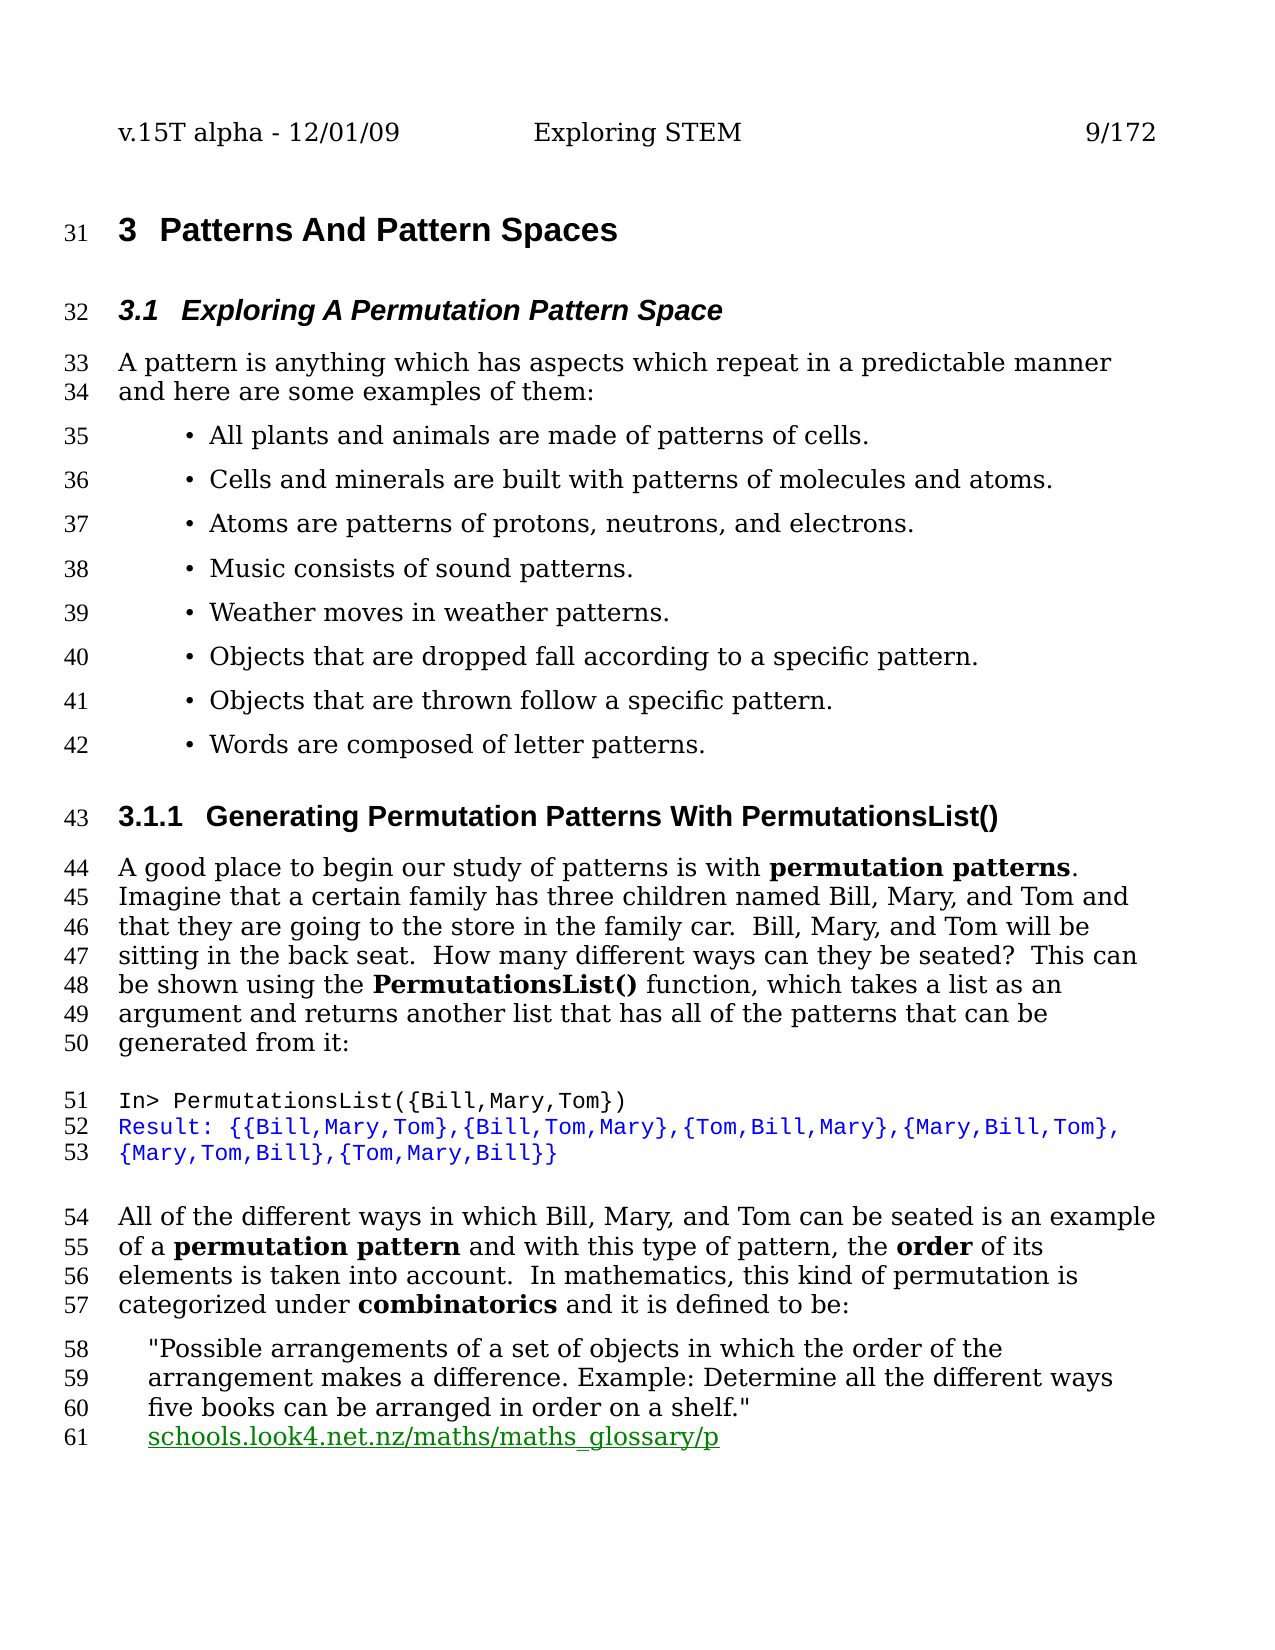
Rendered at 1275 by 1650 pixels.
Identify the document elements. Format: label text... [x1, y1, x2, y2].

subtitle Patterns And Pattern Spaces [118, 210, 1157, 248]
text In> PermutationsList({Bill,Mary,Tom}) [118, 1090, 1157, 1116]
text All of the different ways in which Bill, Mary, and Tom can be seated is an example of a permutation pattern and with this type of pattern, the order of its elements is taken into account. In mathematics, this kind of permutation is categorized under combinatorics and it is defined to be: [118, 1202, 1157, 1319]
list Cells and minerals are built with patterns of molecules and atoms. [185, 465, 1157, 494]
text Result: {{Bill,Mary,Tom},{Bill,Tom,Mary},{Tom,Bill,Mary},{Mary,Bill,Tom},{Mary,Tom,Bill},{Tom,Mary,Bill}} [118, 1116, 1157, 1167]
subtitle Generating Permutation Patterns With PermutationsList() [118, 799, 1157, 832]
list Objects that are thrown follow a specific pattern. [185, 686, 1157, 715]
text A good place to begin our study of patterns is with permutation patterns. Imagine that a certain family has three children named Bill, Mary, and Tom and that they are going to the store in the family car. Bill, Mary, and Tom will be sitting in the back seat. How many different ways can they be seated? This can be shown using the PermutationsList() function, which takes a list as an argument and returns another list that has all of the patterns that can be generated from it: [118, 853, 1157, 1058]
list Words are composed of letter patterns. [185, 730, 1157, 759]
list Weather moves in weather patterns. [185, 598, 1157, 627]
subtitle Exploring A Permutation Pattern Space [118, 293, 1157, 327]
text "Possible arrangements of a set of objects in which the order of the arrangement makes a difference. Example: Determine all the different ways five books can be arranged in order on a shelf." schools.look4.net.nz/maths/maths_glossary/p [148, 1334, 1157, 1451]
list Music consists of sound patterns. [185, 554, 1157, 583]
list Atoms are patterns of protons, neutrons, and electrons. [185, 509, 1157, 539]
list Objects that are dropped fall according to a specific pattern. [185, 642, 1157, 671]
list All plants and animals are made of patterns of cells. [185, 421, 1157, 450]
text A pattern is anything which has aspects which repeat in a predictable manner and here are some examples of them: [118, 348, 1157, 406]
